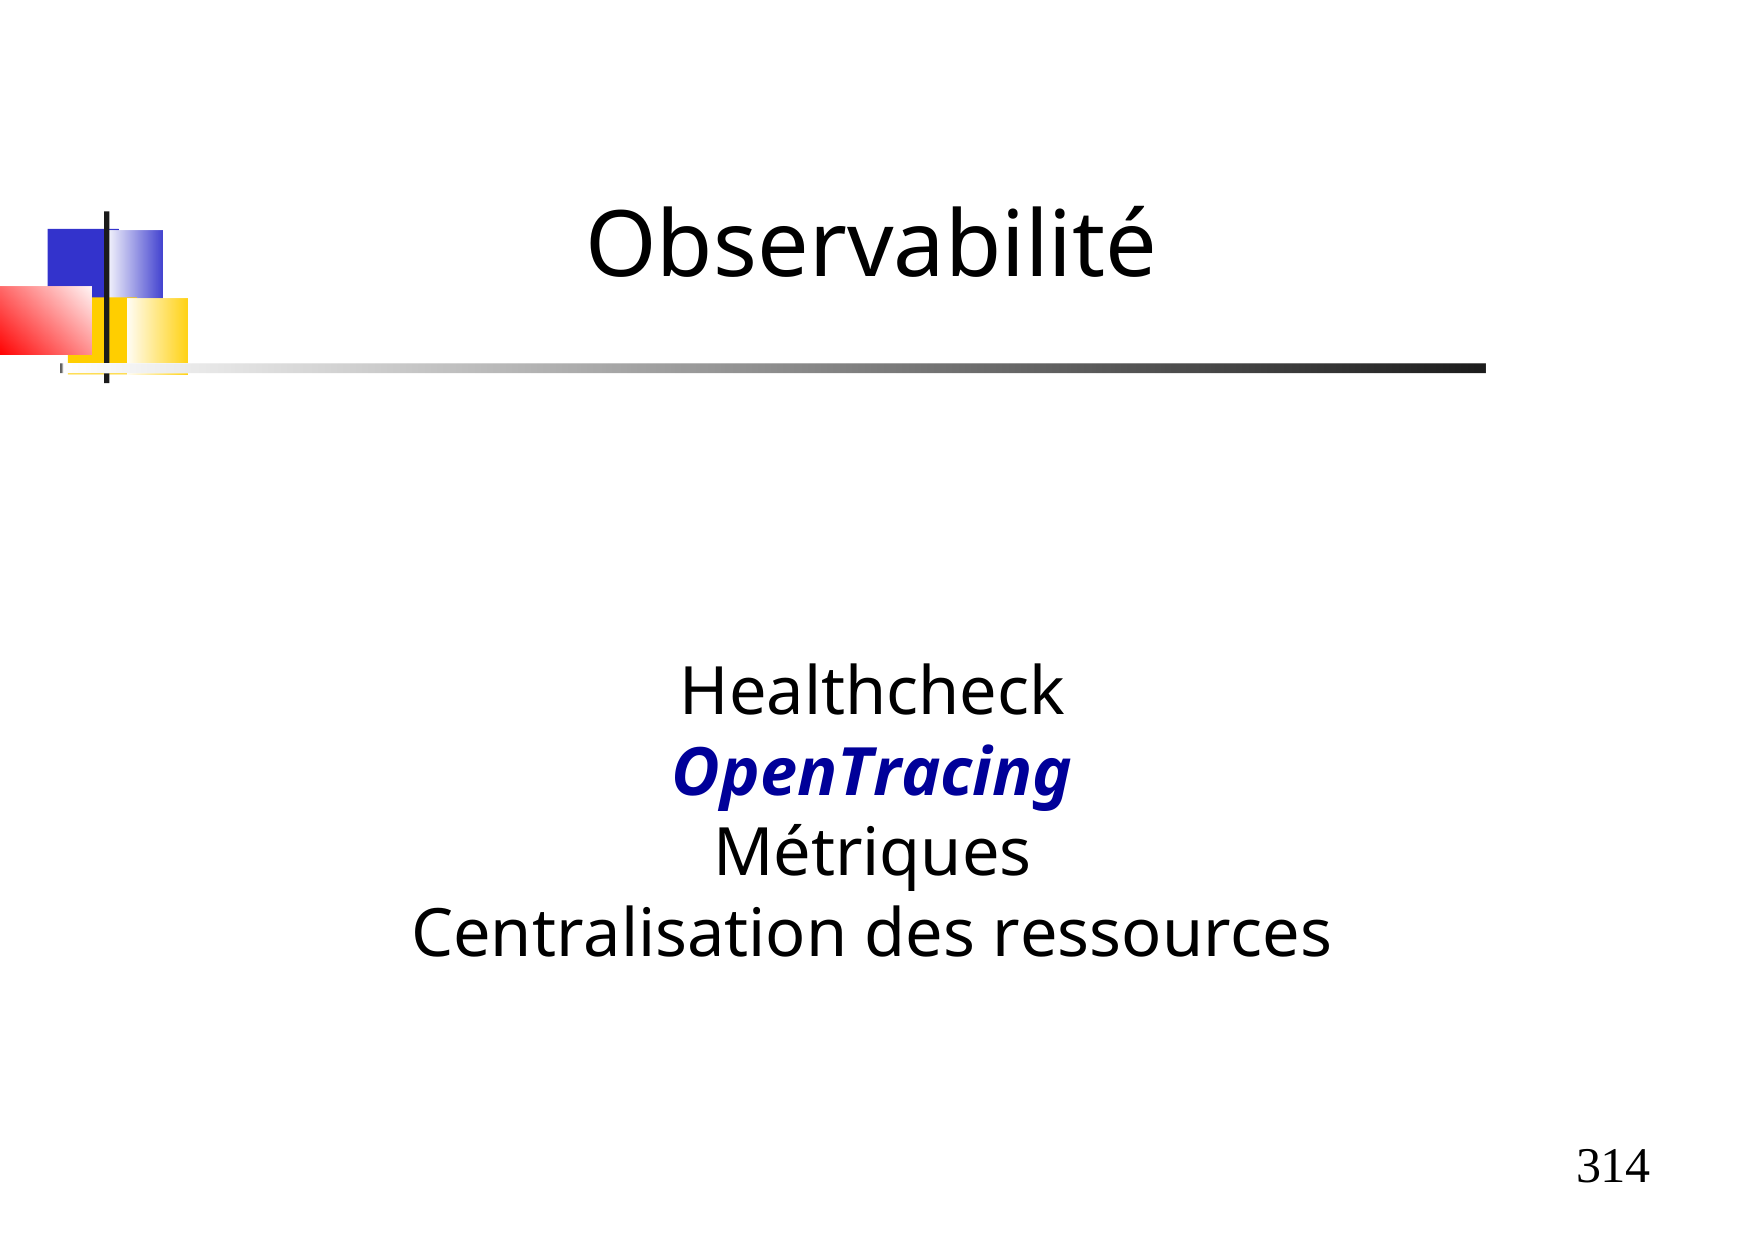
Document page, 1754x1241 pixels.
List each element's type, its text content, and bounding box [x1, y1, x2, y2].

picture [0, 285, 92, 355]
title Observabilité [179, 183, 1564, 393]
text_box Healthcheck OpenTracing Métriques Centralisation des ressources [309, 648, 1436, 1048]
slide_number 314 [1569, 1135, 1660, 1241]
picture [60, 229, 179, 384]
